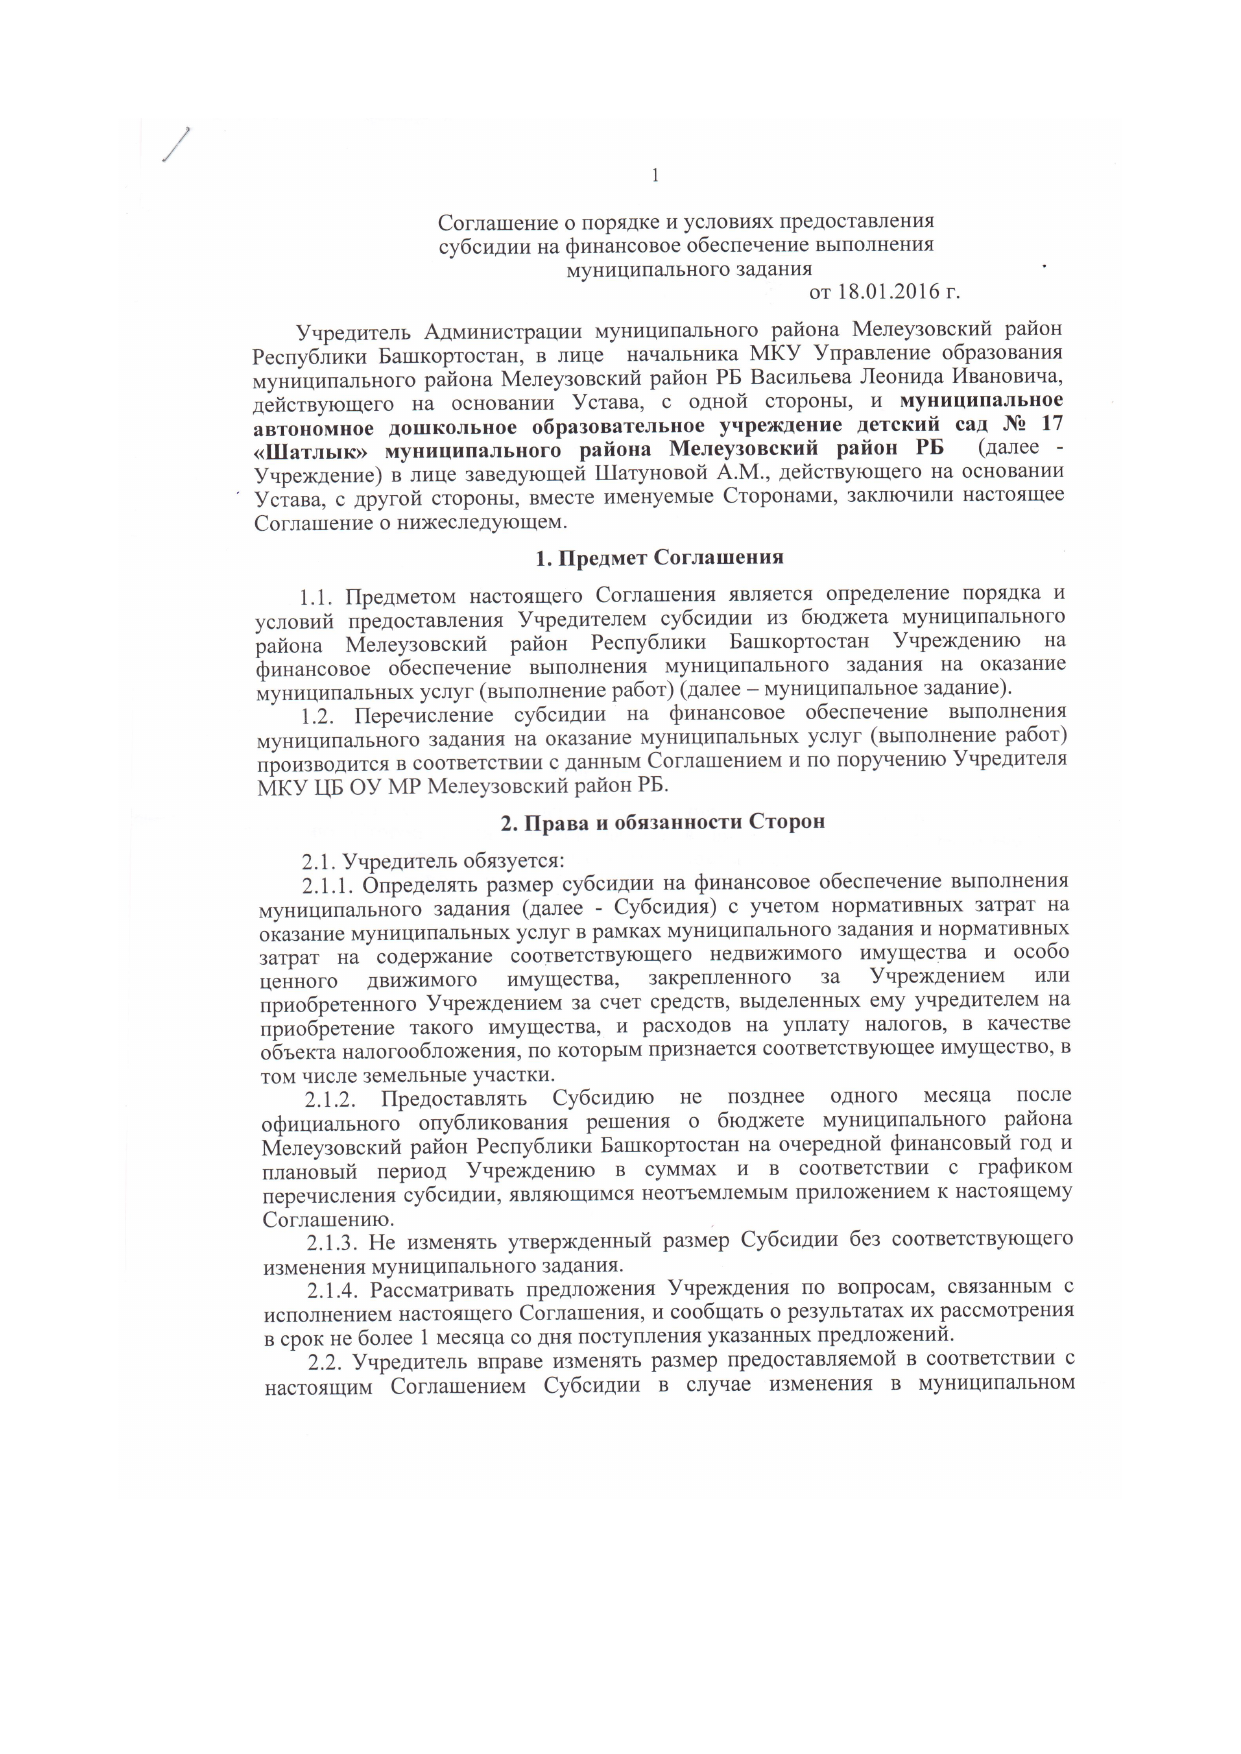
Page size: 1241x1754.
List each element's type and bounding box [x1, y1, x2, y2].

picture [118, 118, 1122, 1499]
